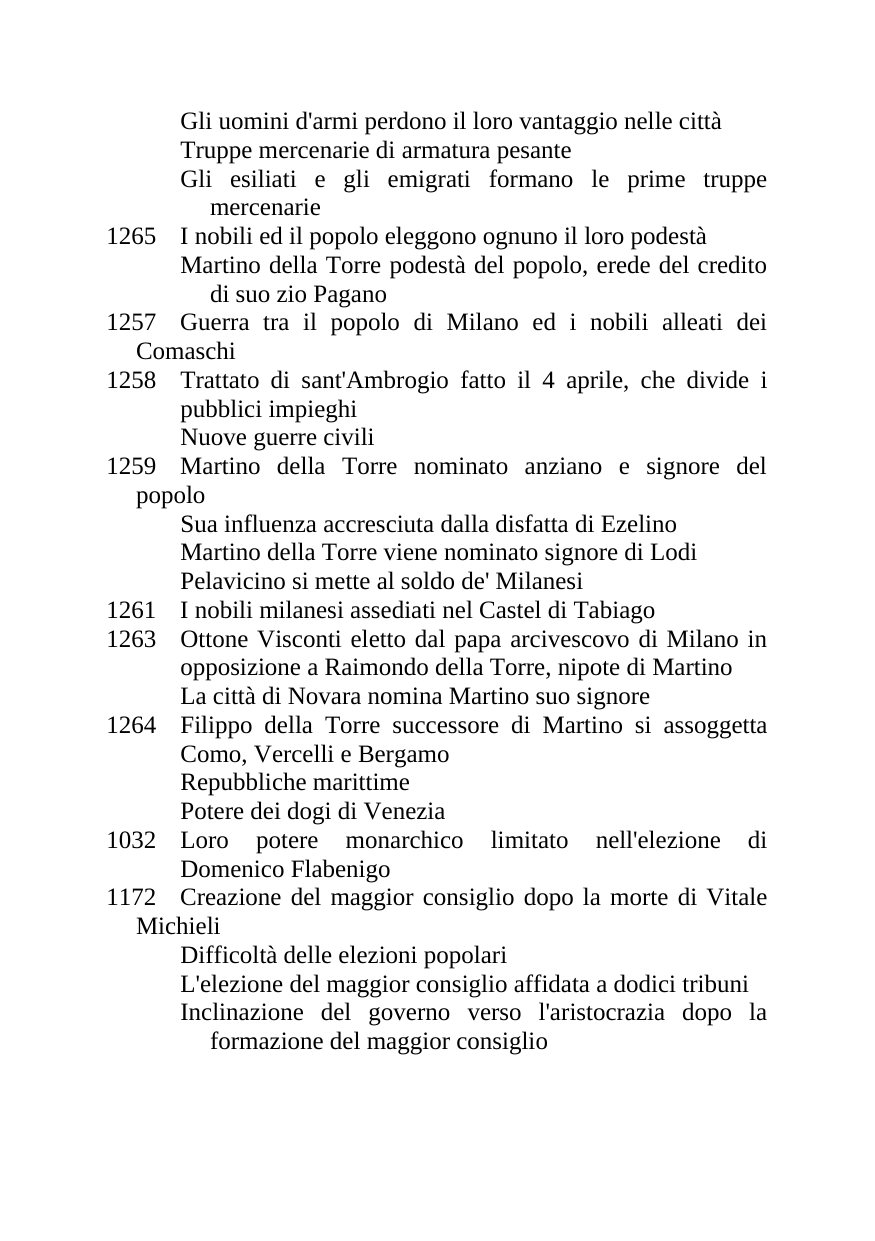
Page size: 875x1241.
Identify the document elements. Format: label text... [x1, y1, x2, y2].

text Martino della Torre viene nominato signore di Lodi [180, 537, 768, 566]
text Potere dei dogi di Venezia [180, 796, 768, 825]
text L'elezione del maggior consiglio affidata a dodici tribuni [180, 969, 768, 997]
text 1265 I nobili ed il popolo eleggono ognuno il loro podestà [106, 221, 768, 250]
text 1258 Trattato di sant'Ambrogio fatto il 4 aprile, che divide i pubblici impieghi [106, 365, 768, 422]
text La città di Novara nomina Martino suo signore [180, 681, 768, 710]
text Inclinazione del governo verso l'aristocrazia dopo la formazione del maggior consiglio [180, 997, 768, 1055]
text 1032 Loro potere monarchico limitato nell'elezione di Domenico Flabenigo [106, 825, 768, 882]
text 1259 Martino della Torre nominato anziano e signore del popolo [106, 451, 768, 509]
text Difficoltà delle elezioni popolari [180, 940, 768, 969]
text Nuove guerre civili [180, 422, 768, 451]
text 1261 I nobili milanesi assediati nel Castel di Tabiago [106, 595, 768, 624]
text 1263 Ottone Visconti eletto dal papa arcivescovo di Milano in opposizione a Raimondo della Torre, nipote di Martino [106, 624, 768, 681]
text Gli uomini d'armi perdono il loro vantaggio nelle città [180, 106, 768, 135]
text 1264 Filippo della Torre successore di Martino si assoggetta Como, Vercelli e Bergamo [106, 710, 768, 767]
text Repubbliche marittime [180, 767, 768, 796]
text Pelavicino si mette al soldo de' Milanesi [180, 566, 768, 595]
text 1172 Creazione del maggior consiglio dopo la morte di Vitale Michieli [106, 882, 768, 940]
text 1257 Guerra tra il popolo di Milano ed i nobili alleati dei Comaschi [106, 307, 768, 365]
text Gli esiliati e gli emigrati formano le prime truppe mercenarie [180, 164, 768, 221]
text Truppe mercenarie di armatura pesante [180, 135, 768, 164]
text Sua influenza accresciuta dalla disfatta di Ezelino [180, 509, 768, 537]
text Martino della Torre podestà del popolo, erede del credito di suo zio Pagano [180, 250, 768, 307]
